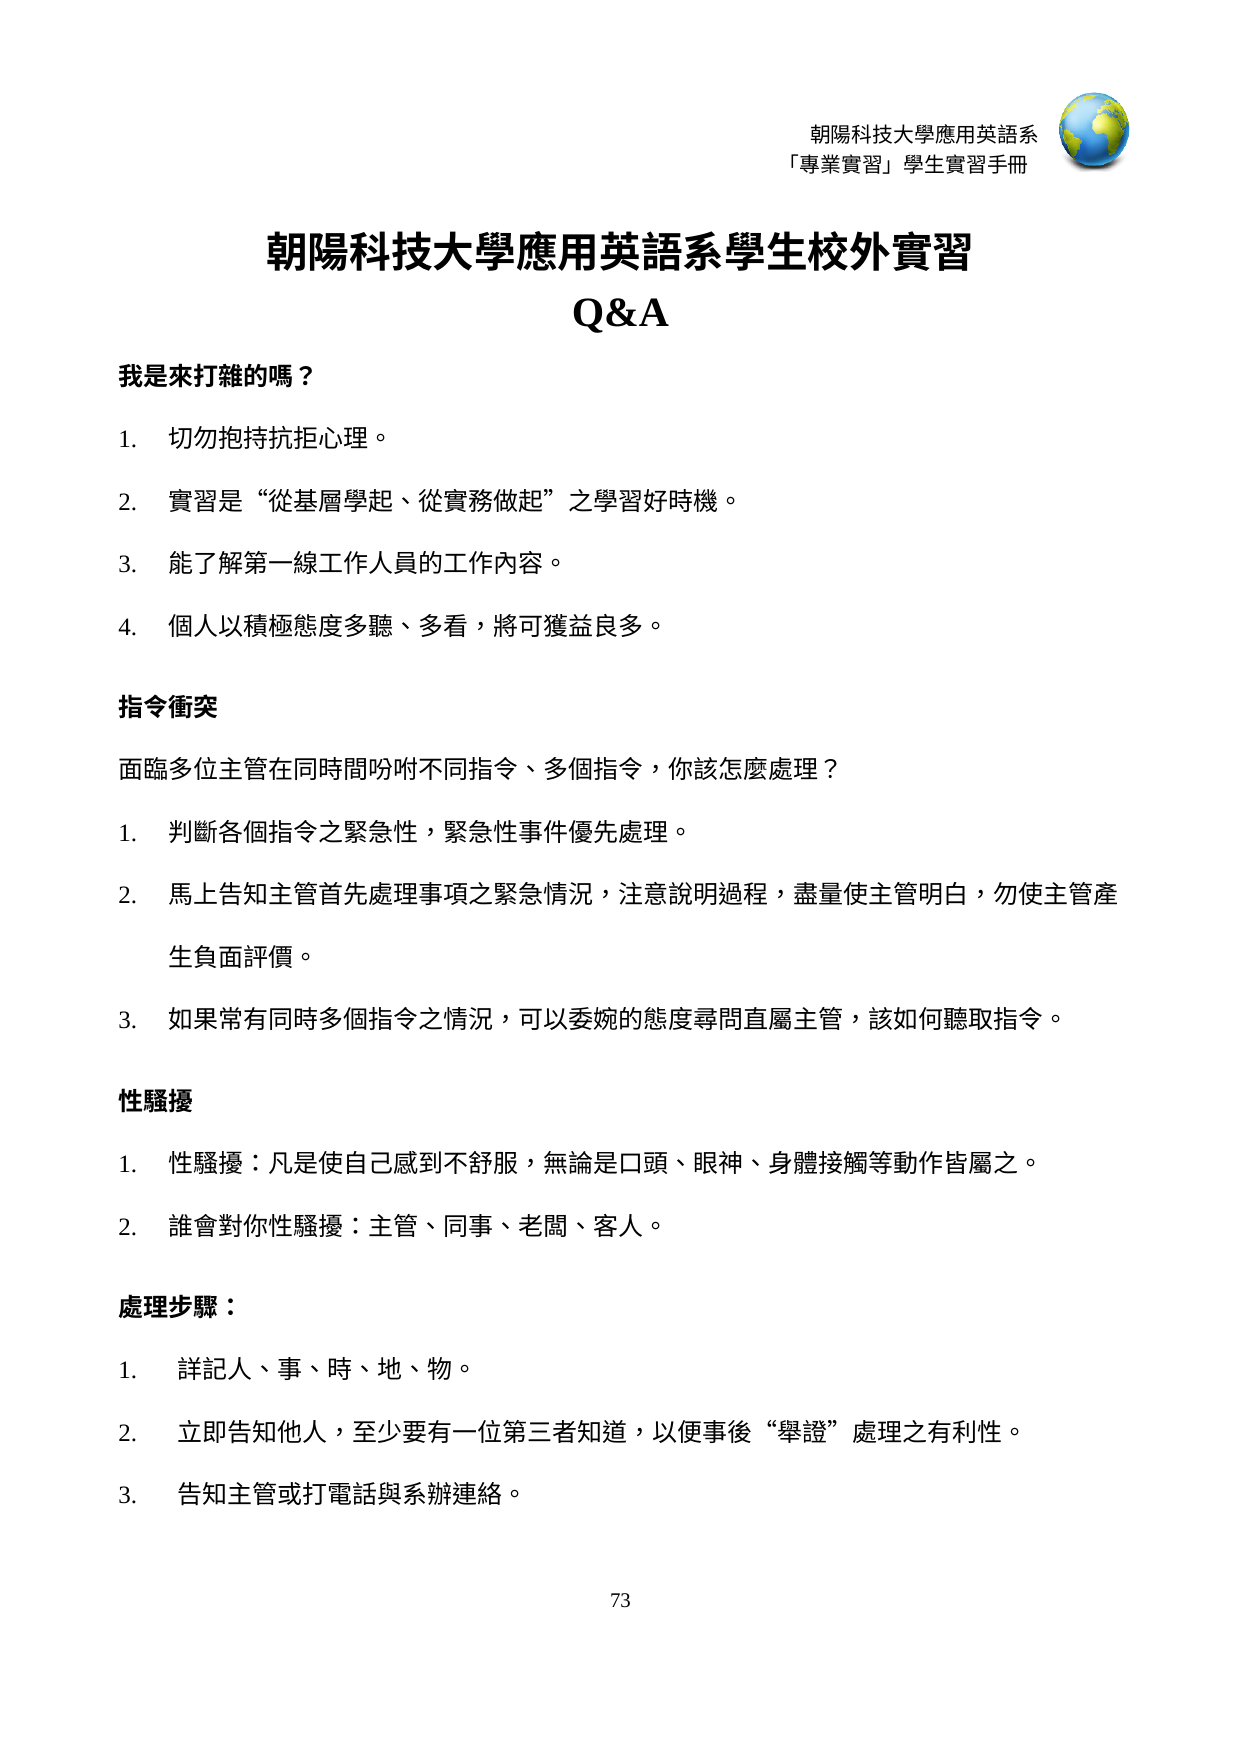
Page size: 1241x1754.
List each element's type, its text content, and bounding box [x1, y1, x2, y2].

list 切勿抱持抗拒心理。 [118, 395, 1122, 458]
list 能了解第一線工作人員的工作內容。 [118, 520, 1122, 583]
list 如果常有同時多個指令之情況，可以委婉的態度尋問直屬主管，該如何聽取指令。 [118, 976, 1122, 1039]
text 面臨多位主管在同時間吩咐不同指令、多個指令，你該怎麼處理？ [118, 726, 1122, 789]
text Q&A [118, 270, 1122, 333]
list 性騷擾：凡是使自己感到不舒服，無論是口頭、眼神、身體接觸等動作皆屬之。 [118, 1120, 1122, 1183]
list 馬上告知主管首先處理事項之緊急情況，注意說明過程，盡量使主管明白，勿使主管產生負面評價。 [118, 851, 1122, 976]
list 詳記人、事、時、地、物。 [118, 1326, 1122, 1389]
text 我是來打雜的嗎？ [118, 333, 1122, 395]
text 指令衝突 [118, 664, 1122, 726]
list 誰會對你性騷擾：主管、同事、老闆、客人。 [118, 1183, 1122, 1245]
list 判斷各個指令之緊急性，緊急性事件優先處理。 [118, 789, 1122, 851]
list 實習是“從基層學起、從實務做起”之學習好時機。 [118, 458, 1122, 520]
text 朝陽科技大學應用英語系學生校外實習 [118, 208, 1122, 270]
text 性騷擾 [118, 1058, 1122, 1120]
text 處理步驟： [118, 1264, 1122, 1326]
list 個人以積極態度多聽、多看，將可獲益良多。 [118, 583, 1122, 645]
list 告知主管或打電話與系辦連絡。 [118, 1451, 1122, 1514]
list 立即告知他人，至少要有一位第三者知道，以便事後“舉證”處理之有利性。 [118, 1389, 1122, 1451]
